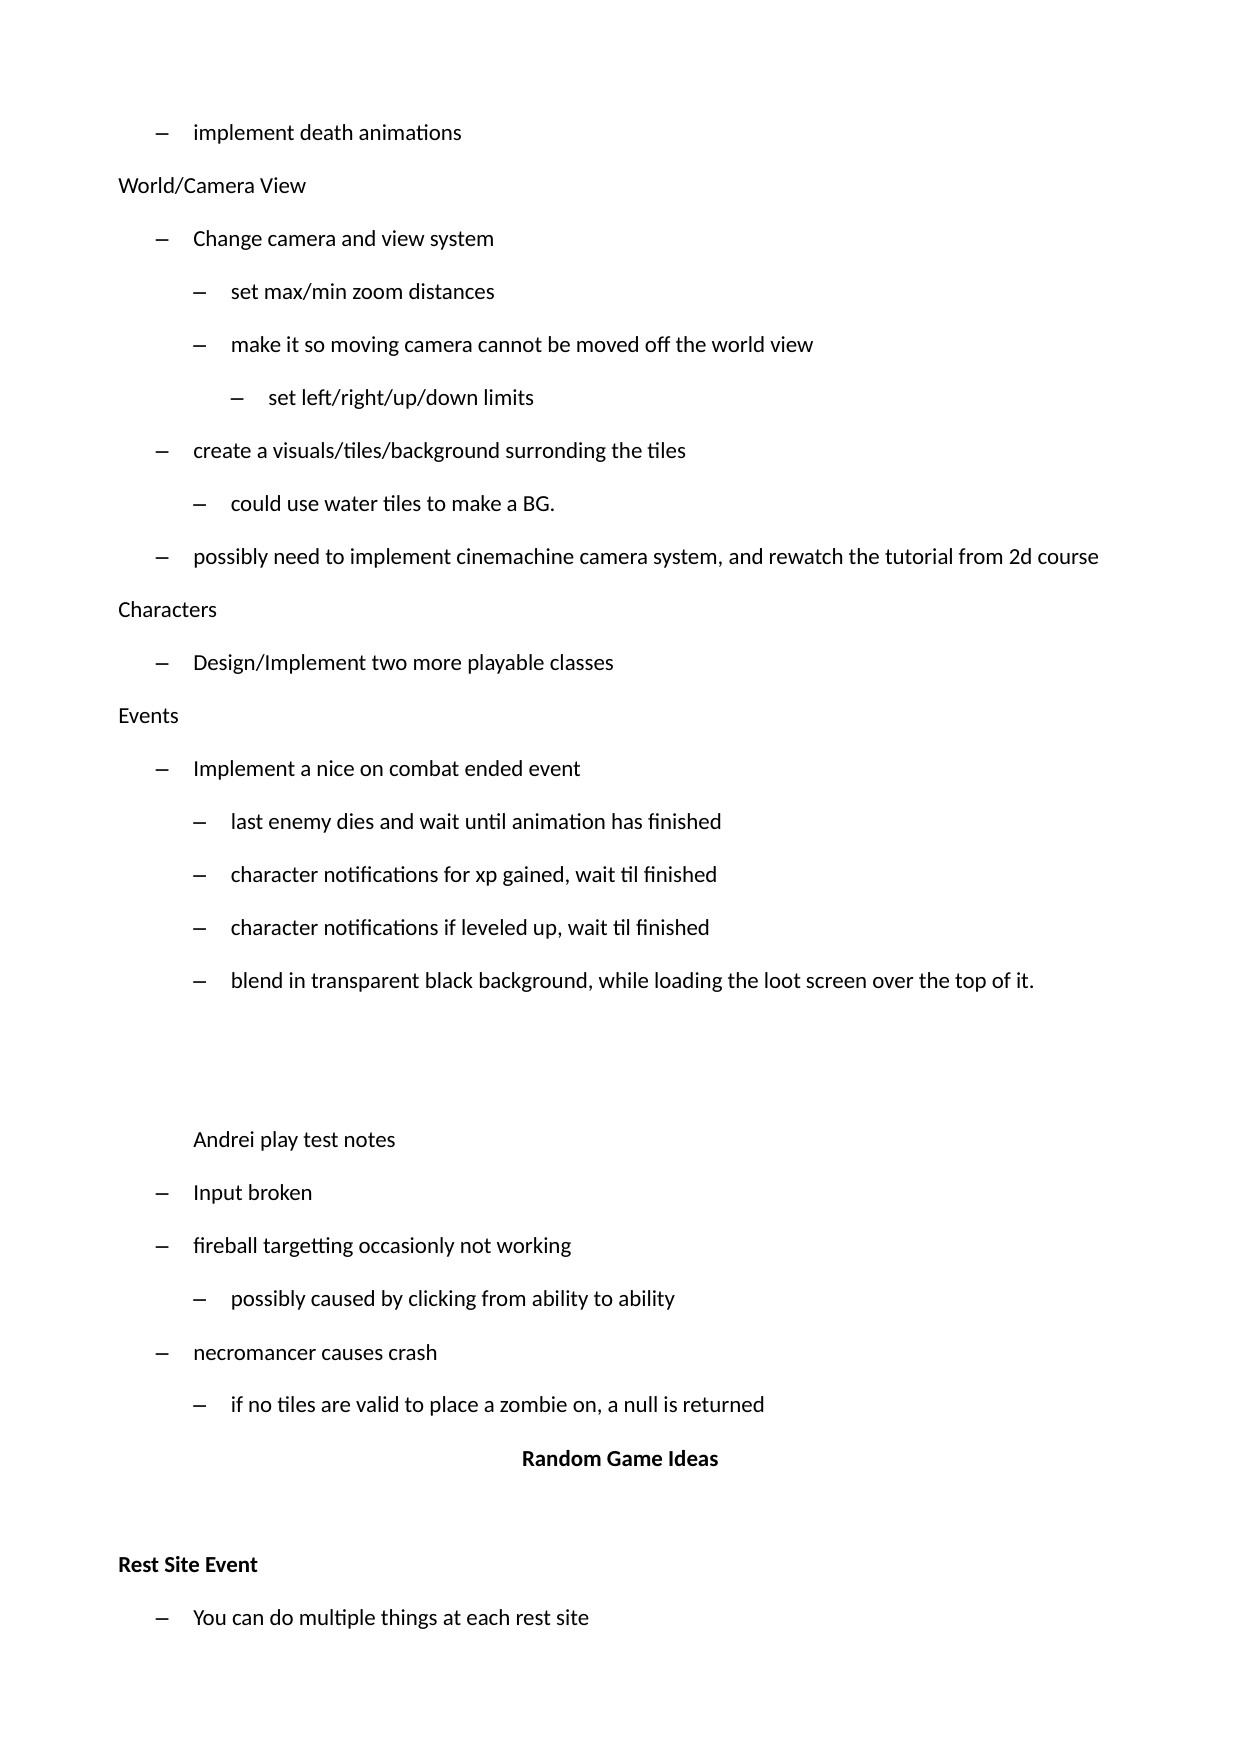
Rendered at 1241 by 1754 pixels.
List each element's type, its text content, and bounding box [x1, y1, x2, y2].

list set max/min zoom distances [193, 277, 1122, 305]
list last enemy dies and wait until animation has finished [193, 807, 1122, 835]
list blend in transparent black background, while loading the loot screen over the top of it. [193, 966, 1122, 994]
text World/Camera View [118, 171, 1122, 199]
list Change camera and view system [156, 224, 1122, 252]
text Events [118, 701, 1122, 729]
text Random Game Ideas [118, 1444, 1122, 1472]
text Characters [118, 595, 1122, 623]
list character notifications for xp gained, wait til finished [193, 860, 1122, 888]
list if no tiles are valid to place a zombie on, a null is returned [193, 1391, 1122, 1419]
list set left/right/up/down limits [231, 383, 1122, 411]
list Andrei play test notes [156, 1126, 1122, 1153]
list You can do multiple things at each rest site [156, 1603, 1122, 1631]
list Implement a nice on combat ended event [156, 754, 1122, 782]
text Rest Site Event [118, 1550, 1122, 1578]
list Input broken [156, 1178, 1122, 1207]
list fireball targetting occasionly not working [156, 1232, 1122, 1259]
list create a visuals/tiles/background surronding the tiles [156, 436, 1122, 464]
list Design/Implement two more playable classes [156, 648, 1122, 676]
list implement death animations [156, 118, 1122, 146]
list possibly need to implement cinemachine camera system, and rewatch the tutorial from 2d course [156, 542, 1122, 570]
list make it so moving camera cannot be moved off the world view [193, 330, 1122, 358]
list could use water tiles to make a BG. [193, 489, 1122, 517]
list necromancer causes crash [156, 1338, 1122, 1366]
list possibly caused by clicking from ability to ability [193, 1284, 1122, 1313]
list character notifications if leveled up, wait til finished [193, 913, 1122, 941]
